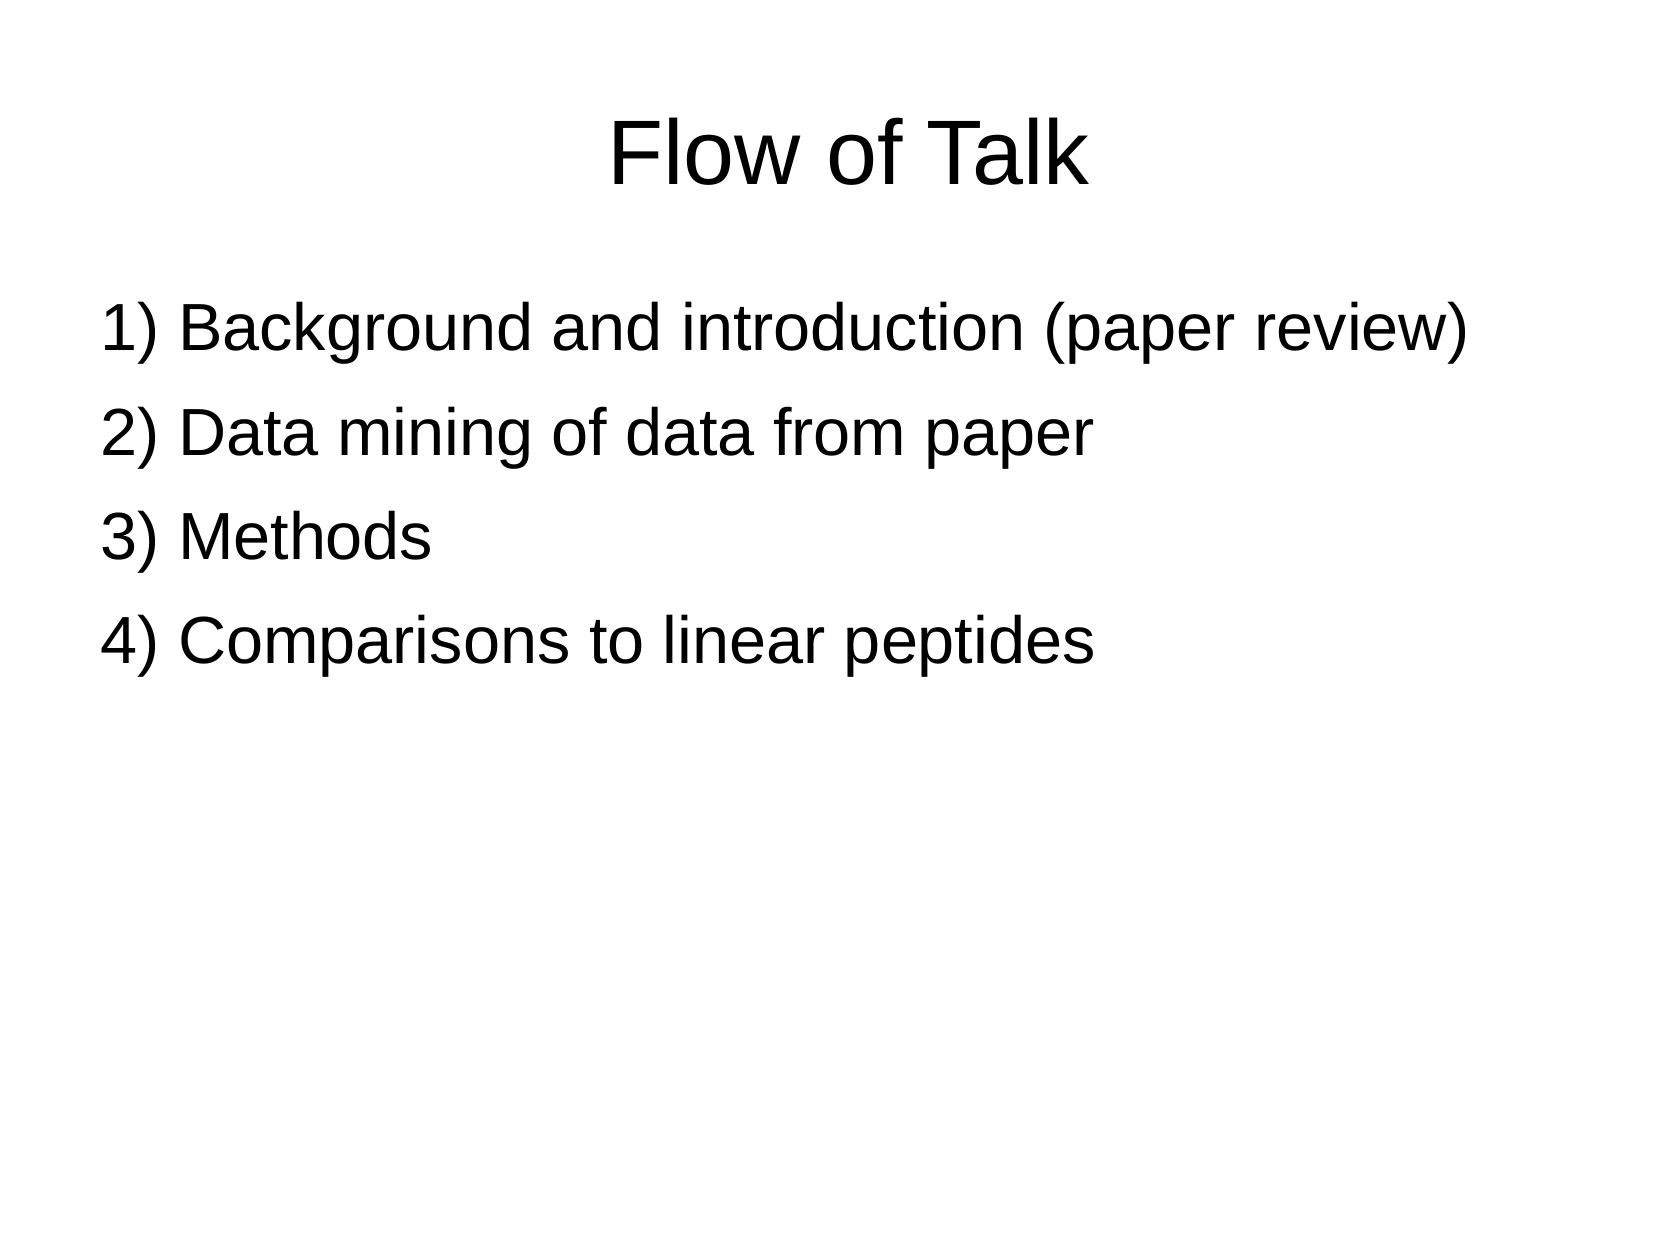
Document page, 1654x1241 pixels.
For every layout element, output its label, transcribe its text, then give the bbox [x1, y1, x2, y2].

list Background and introduction (paper review) Data mining of data from paper Methods Comparisons to linear peptides [82, 290, 1571, 1010]
title Flow of Talk [105, 49, 1594, 257]
